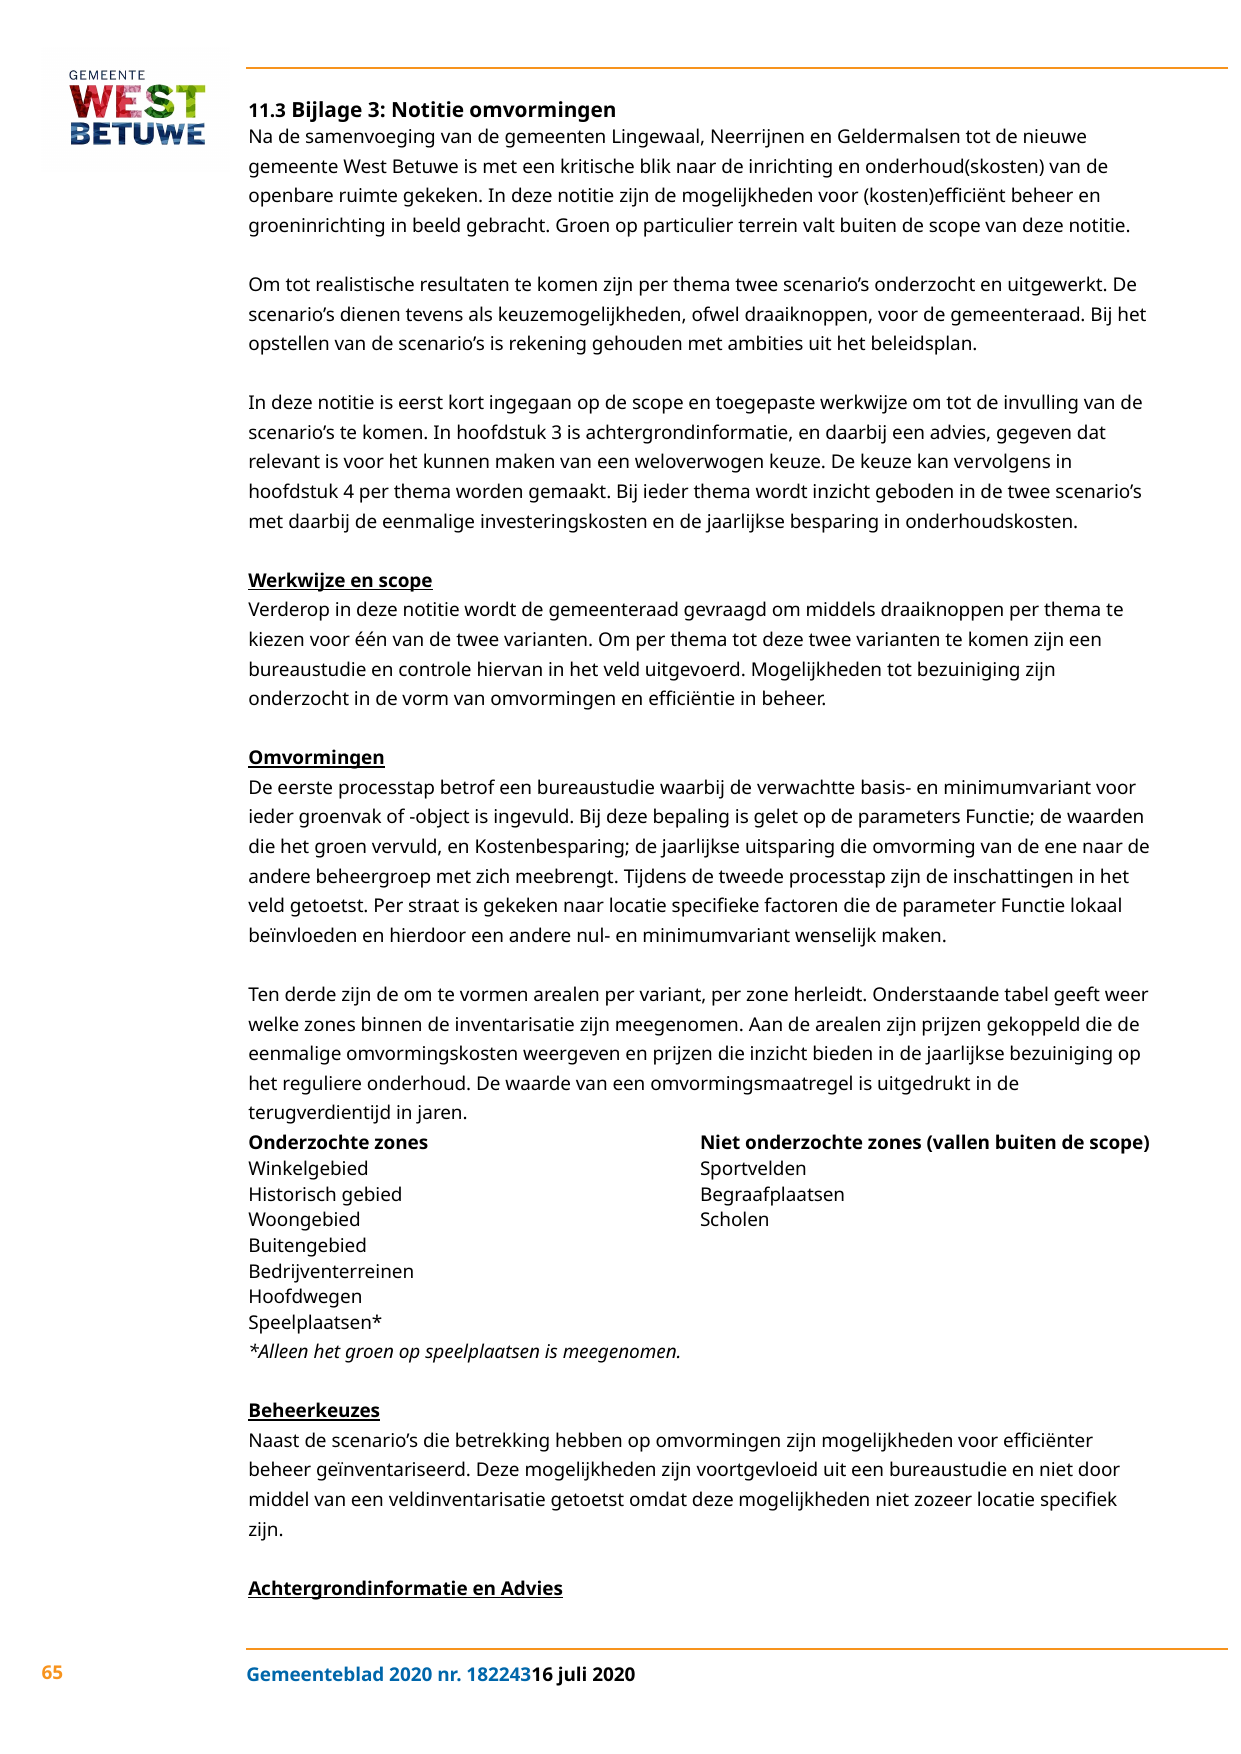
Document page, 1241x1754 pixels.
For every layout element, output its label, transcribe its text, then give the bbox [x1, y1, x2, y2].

text Werkwijze en scope [248, 567, 1152, 593]
picture [41, 47, 231, 172]
text Beheerkeuzes [248, 1397, 1152, 1423]
text Om tot realistische resultaten te komen zijn per thema twee scenario’s onderzocht en uitgewerkt. De scenario’s dienen tevens als keuzemogelijkheden, ofwel draaiknoppen, voor de gemeenteraad. Bij het opstellen van de scenario’s is rekening gehouden met ambities uit het beleidsplan. [248, 271, 1152, 356]
table_cell Buitengebied [248, 1232, 700, 1258]
text Naast de scenario’s die betrekking hebben op omvormingen zijn mogelijkheden voor efficiënter beheer geïnventariseerd. Deze mogelijkheden zijn voortgevloeid uit een bureaustudie en niet door middel van een veldinventarisatie getoetst omdat deze mogelijkheden niet zozeer locatie specifiek zijn. [248, 1427, 1152, 1542]
text De eerste processtap betrof een bureaustudie waarbij de verwachtte basis- en minimumvariant voor ieder groenvak of -object is ingevuld. Bij deze bepaling is gelet op de parameters Functie; de waarden die het groen vervuld, en Kostenbesparing; de jaarlijkse uitsparing die omvorming van de ene naar de andere beheergroep met zich meebrengt. Tijdens de tweede processtap zijn de inschattingen in het veld getoetst. Per straat is gekeken naar locatie specifieke factoren die de parameter Functie lokaal beïnvloeden en hierdoor een andere nul- en minimumvariant wenselijk maken. [248, 774, 1152, 948]
text 11.3 Bijlage 3: Notitie omvormingen [248, 95, 1152, 123]
table_cell Begraafplaatsen [700, 1181, 1152, 1206]
text Achtergrondinformatie en Advies [248, 1575, 1152, 1601]
table_cell [700, 1284, 1152, 1309]
table_cell Hoofdwegen [248, 1284, 700, 1309]
table_cell [700, 1309, 1152, 1335]
text Na de samenvoeging van de gemeenten Lingewaal, Neerrijnen en Geldermalsen tot de nieuwe gemeente West Betuwe is met een kritische blik naar de inrichting en onderhoud(skosten) van de openbare ruimte gekeken. In deze notitie zijn de mogelijkheden voor (kosten)efficiënt beheer en groeninrichting in beeld gebracht. Groen op particulier terrein valt buiten de scope van deze notitie. [248, 123, 1152, 238]
text Verderop in deze notitie wordt de gemeenteraad gevraagd om middels draaiknoppen per thema te kiezen voor één van de twee varianten. Om per thema tot deze twee varianten te komen zijn een bureaustudie en controle hiervan in het veld uitgevoerd. Mogelijkheden tot bezuiniging zijn onderzocht in de vorm van omvormingen en efficiëntie in beheer. [248, 597, 1152, 711]
text In deze notitie is eerst kort ingegaan op de scope en toegepaste werkwijze om tot de invulling van de scenario’s te komen. In hoofdstuk 3 is achtergrondinformatie, en daarbij een advies, gegeven dat relevant is voor het kunnen maken van een weloverwogen keuze. De keuze kan vervolgens in hoofdstuk 4 per thema worden gemaakt. Bij ieder thema wordt inzicht geboden in de twee scenario’s met daarbij de eenmalige investeringskosten en de jaarlijkse besparing in onderhoudskosten. [248, 389, 1152, 534]
text *Alleen het groen op speelplaatsen is meegenomen. [248, 1338, 1152, 1364]
table_cell Scholen [700, 1206, 1152, 1232]
table_cell Speelplaatsen* [248, 1309, 700, 1335]
table_cell Historisch gebied [248, 1181, 700, 1206]
table_cell [700, 1258, 1152, 1284]
table_cell [700, 1232, 1152, 1258]
table_cell Winkelgebied [248, 1155, 700, 1181]
table_cell Woongebied [248, 1206, 700, 1232]
text Omvormingen [248, 744, 1152, 770]
table_cell Sportvelden [700, 1155, 1152, 1181]
table_header Onderzochte zones [248, 1129, 700, 1155]
table_header Niet onderzochte zones (vallen buiten de scope) [700, 1129, 1152, 1155]
text Ten derde zijn de om te vormen arealen per variant, per zone herleidt. Onderstaande tabel geeft weer welke zones binnen de inventarisatie zijn meegenomen. Aan de arealen zijn prijzen gekoppeld die de eenmalige omvormingskosten weergeven en prijzen die inzicht bieden in de jaarlijkse bezuiniging op het reguliere onderhoud. De waarde van een omvormingsmaatregel is uitgedrukt in de terugverdientijd in jaren. [248, 981, 1152, 1125]
table_cell Bedrijventerreinen [248, 1258, 700, 1284]
